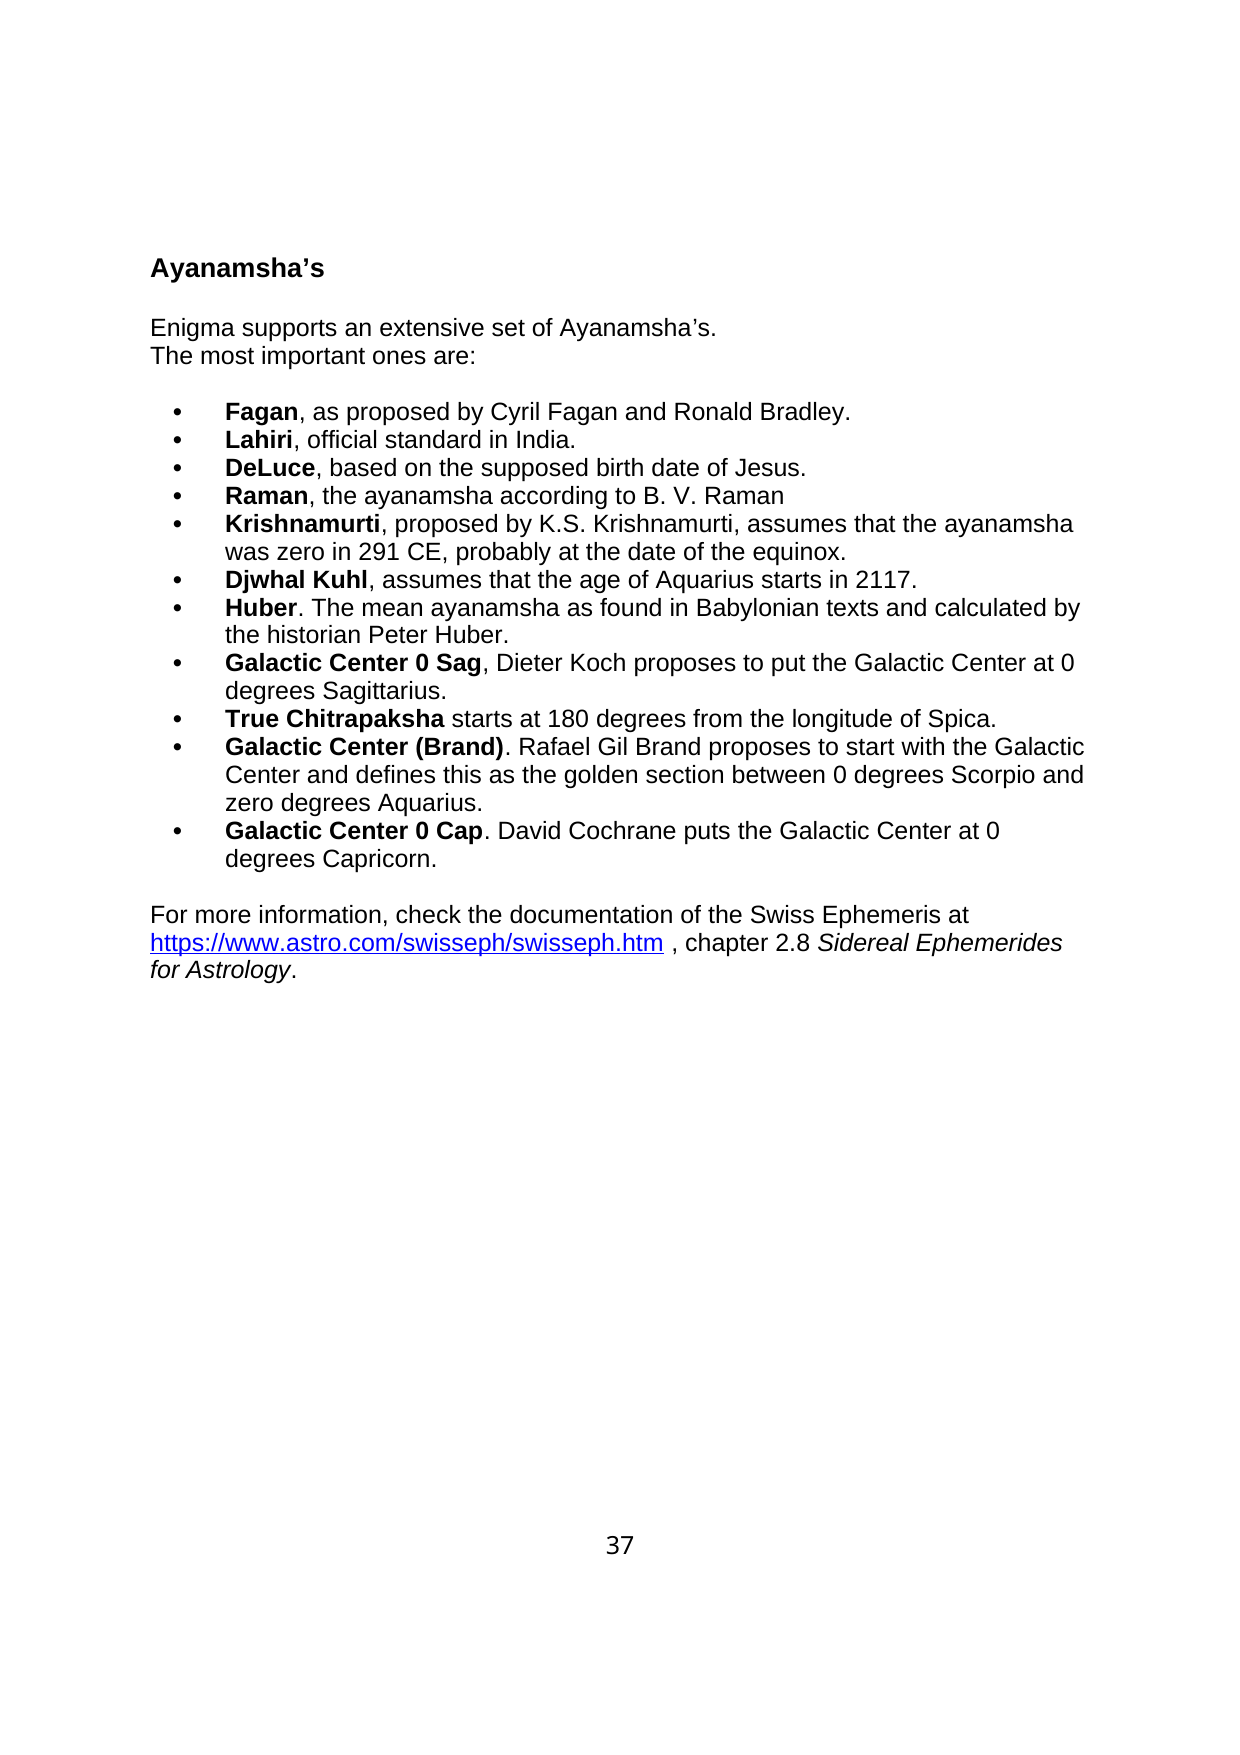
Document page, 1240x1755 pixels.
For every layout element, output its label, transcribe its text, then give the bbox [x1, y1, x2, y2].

list True Chitrapaksha starts at 180 degrees from the longitude of Spica. [173, 705, 1089, 733]
text For more information, check the documentation of the Swiss Ephemeris at https://www.astro.com/swisseph/swisseph.htm , chapter 2.8 Sidereal Ephemerides for Astrology. [150, 901, 1089, 984]
list Djwhal Kuhl, assumes that the age of Aquarius starts in 2117. [173, 566, 1089, 593]
list Galactic Center 0 Cap. David Cochrane puts the Galactic Center at 0 degrees Capricorn. [173, 817, 1089, 873]
list DeLuce, based on the supposed birth date of Jesus. [173, 454, 1089, 482]
subtitle Ayanamsha’s [150, 253, 1089, 284]
list Galactic Center 0 Sag, Dieter Koch proposes to put the Galactic Center at 0 degrees Sagittarius. [173, 649, 1089, 705]
list Krishnamurti, proposed by K.S. Krishnamurti, assumes that the ayanamsha was zero in 291 CE, probably at the date of the equinox. [173, 510, 1089, 566]
list Fagan, as proposed by Cyril Fagan and Ronald Bradley. [173, 398, 1089, 426]
list Raman, the ayanamsha according to B. V. Raman [173, 482, 1089, 510]
list Huber. The mean ayanamsha as found in Babylonian texts and calculated by the historian Peter Huber. [173, 593, 1089, 649]
list Lahiri, official standard in India. [173, 426, 1089, 454]
list Galactic Center (Brand). Rafael Gil Brand proposes to start with the Galactic Center and defines this as the golden section between 0 degrees Scorpio and zero degrees Aquarius. [173, 733, 1089, 817]
text Enigma supports an extensive set of Ayanamsha’s. [150, 314, 1089, 342]
text The most important ones are: [150, 342, 1089, 370]
